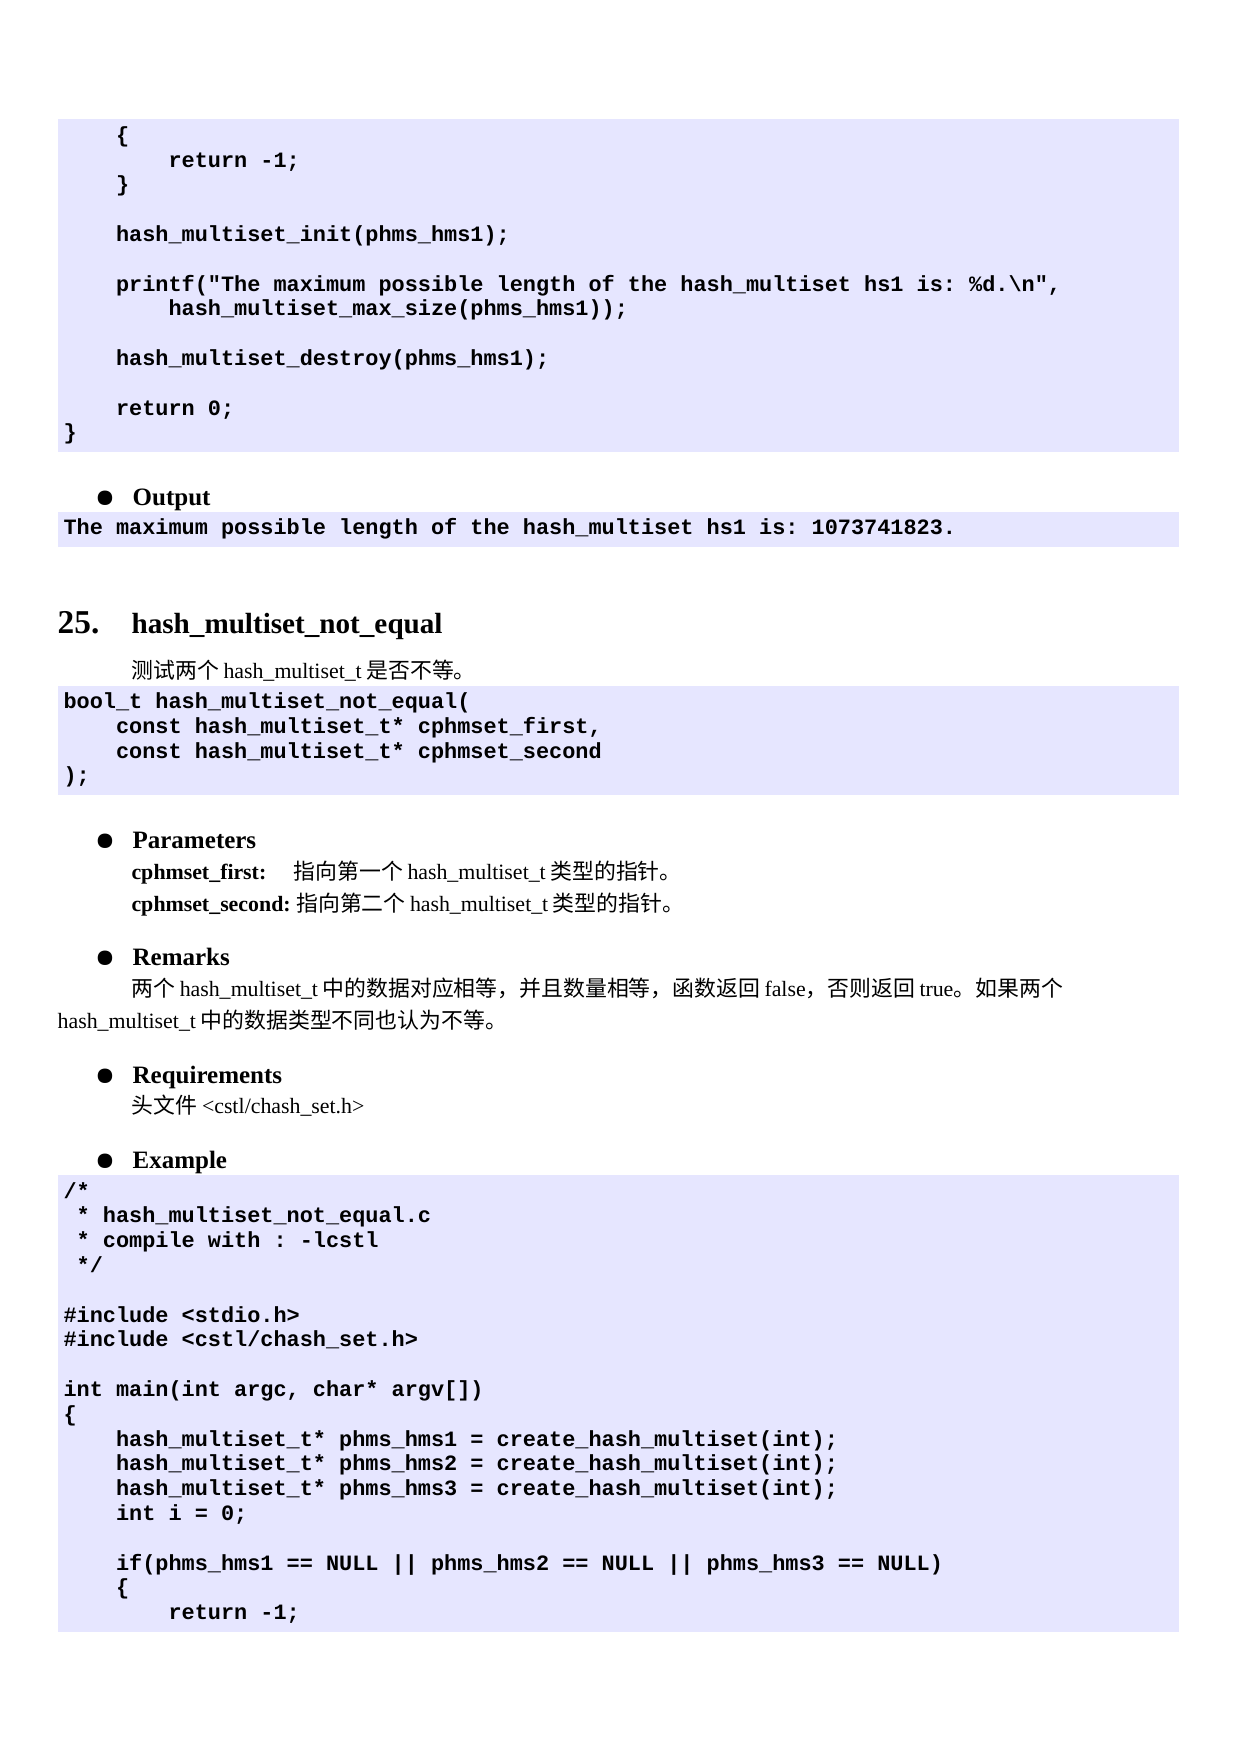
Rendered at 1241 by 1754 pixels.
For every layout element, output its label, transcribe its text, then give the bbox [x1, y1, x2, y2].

table_header /* * hash_multiset_not_equal.c * compile with : -lcstl */ #include <stdio.h> #include <cstl/chash_set.h> int main(int argc, char* argv[]) { hash_multiset_t* phms_hms1 = create_hash_multiset(int); hash_multiset_t* phms_hms2 = create_hash_multiset(int); hash_multiset_t* phms_hms3 = create_hash_multiset(int); int i = 0; if(phms_hms1 == NULL || phms_hms2 == NULL || phms_hms3 == NULL) { return -1; [58, 1175, 1179, 1632]
table_header bool_t hash_multiset_not_equal( const hash_multiset_t* cphmset_first, const hash_multiset_t* cphmset_second ); [58, 686, 1179, 795]
table_header The maximum possible length of the hash_multiset hs1 is: 1073741823. [58, 512, 1179, 547]
text cphmset_first: 指向第一个hash_multiset_t类型的指针。 [57, 854, 1179, 886]
text 测试两个hash_multiset_t是否不等。 [57, 653, 1179, 684]
list Example [95, 1145, 1179, 1174]
subtitle hash_multiset_not_equal [57, 602, 1179, 640]
list Remarks [95, 942, 1179, 971]
text cphmset_second: 指向第二个hash_multiset_t类型的指针。 [57, 886, 1179, 917]
text 两个hash_multiset_t中的数据对应相等，并且数量相等，函数返回false，否则返回true。如果两个hash_multiset_t中的数据类型不同也认为不等。 [57, 971, 1179, 1034]
list Parameters [95, 825, 1179, 854]
list Output [95, 482, 1179, 511]
list Requirements [95, 1060, 1179, 1088]
table_header { return -1; } hash_multiset_init(phms_hms1); printf("The maximum possible length of the hash_multiset hs1 is: %d.\n", hash_multiset_max_size(phms_hms1)); hash_multiset_destroy(phms_hms1); return 0; } [58, 119, 1179, 452]
text 头文件 <cstl/chash_set.h> [57, 1088, 1179, 1120]
